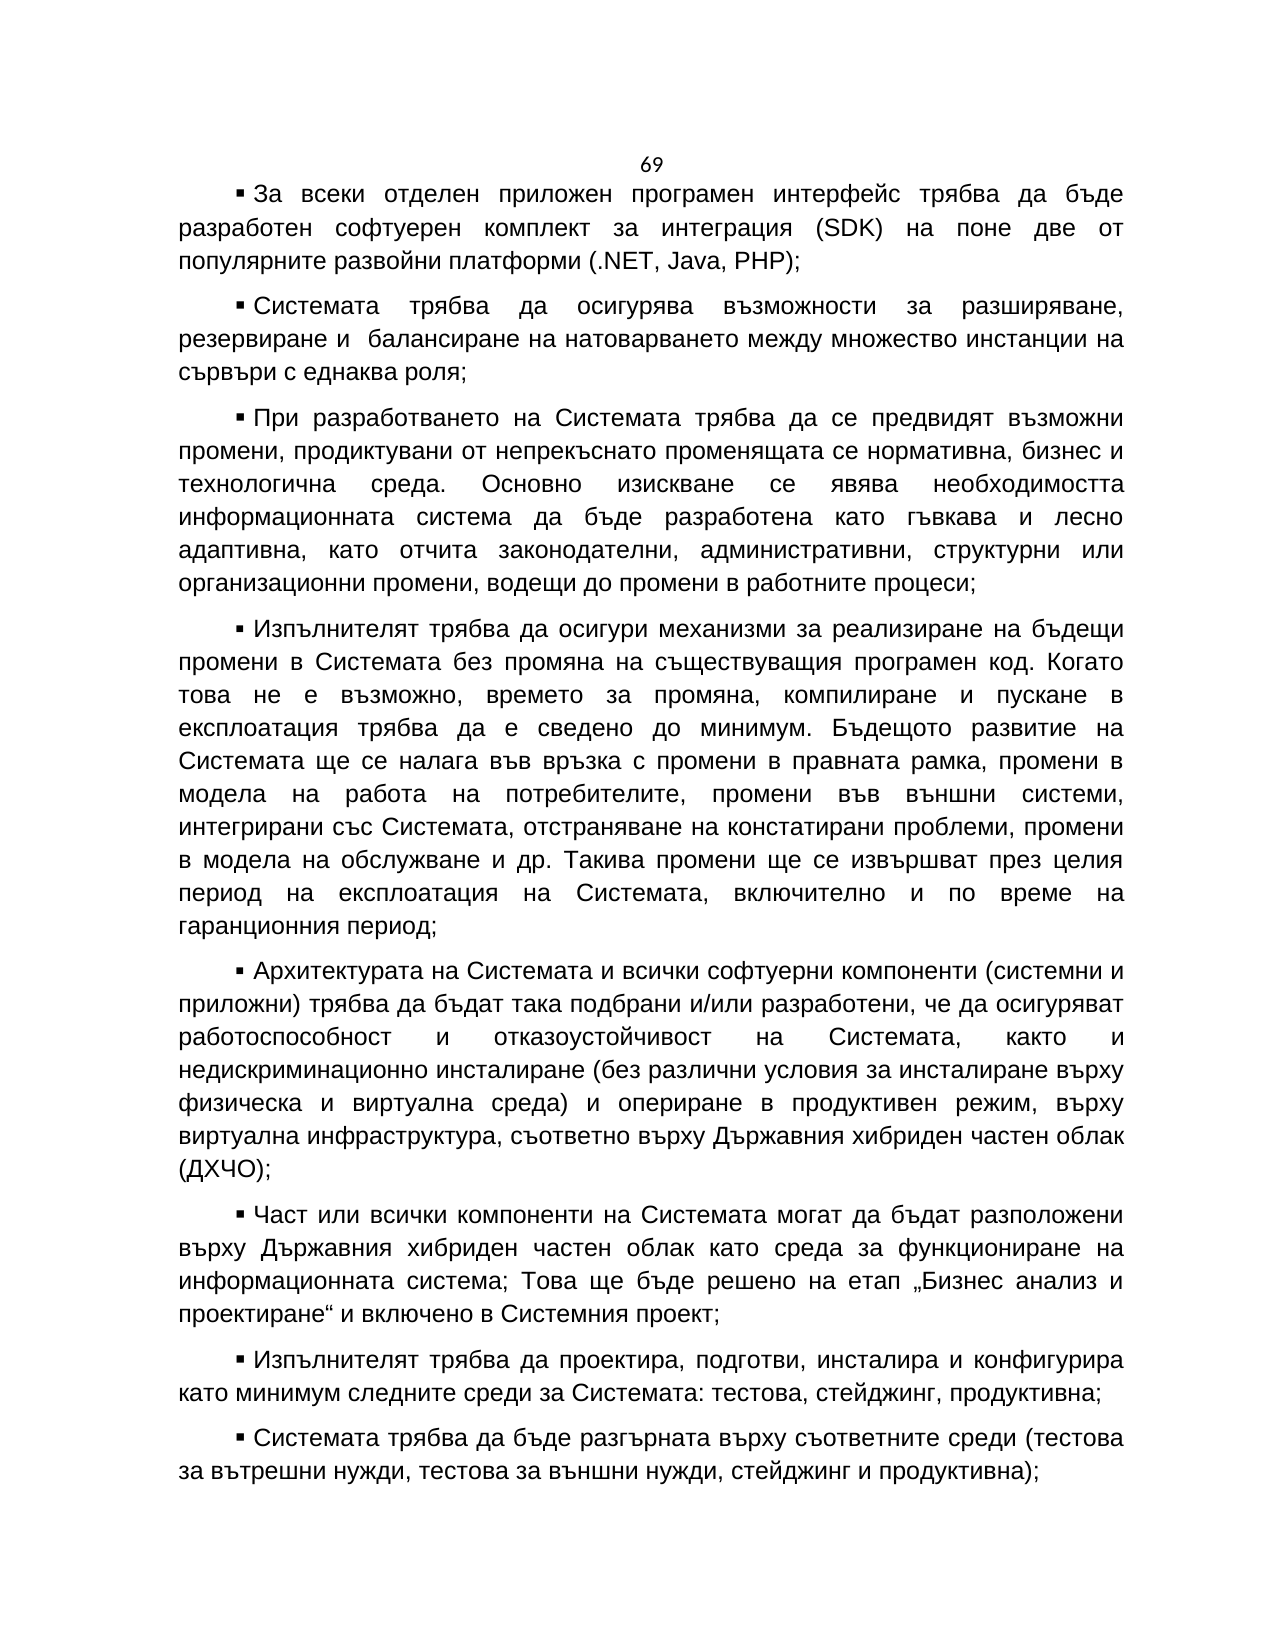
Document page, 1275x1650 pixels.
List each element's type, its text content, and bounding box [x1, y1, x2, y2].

list Архитектурата на Системата и всички софтуерни компоненти (системни и приложни) трябва да бъдат така подбрани и/или разработени, че да осигуряват работоспособност и отказоустойчивост на системата, както и недискриминационно инсталиране (без различни условия за инсталиране върху физическа и виртуална среда) и опериране в продуктивен режим, върху виртуална инфраструктура, съответно върху Държавния хибриден частен облак (ДХЧО); [178, 956, 1125, 1183]
list Изпълнителят трябва да проектира, подготви, инсталира и конфигурира като минимум следните среди за Системата: тестова, стейджинг, продуктивна; [178, 1344, 1125, 1406]
list Системата трябва да бъде разгърната върху съответните среди (тестова за вътрешни нужди, тестова за външни нужди, стейджинг и продуктивна); [178, 1423, 1125, 1485]
list Системата трябва да осигурява възможности за разширяване, резервиране и балансиране на натоварването между множество инстанции на сървъри с еднаква роля; [178, 291, 1125, 386]
list Част или всички компоненти на Системата могат да бъдат разположени върху Държавния хибриден частен облак като среда за функциониране на информационната система; Това ще бъде решено на етап „Бизнес анализ и проектиране“ и включено в Системния проект; [178, 1200, 1125, 1328]
list За всеки отделен приложен програмен интерфейс трябва да бъде разработен софтуерен комплект за интеграция (SDK) на поне две от популярните развойни платформи (.NET, Java, PHP); [178, 179, 1125, 274]
list При разработването на Системата трябва да се предвидят възможни промени, продиктувани от непрекъснато променящата се нормативна, бизнес и технологична среда. Основно изискване се явява необходимостта информационната система да бъде разработена като гъвкава и лесно адаптивна, като отчита законодателни, административни, структурни или организационни промени, водещи до промени в работните процеси; [178, 403, 1125, 597]
list Изпълнителят трябва да осигури механизми за реализиране на бъдещи промени в Системата без промяна на съществуващия програмен код. Когато това не е възможно, времето за промяна, компилиране и пускане в експлоатация трябва да е сведено до минимум. Бъдещото развитие на Системата ще се налага във връзка с промени в правната рамка, промени в модела на работа на потребителите, промени във външни системи, интегрирани със Системата, отстраняване на констатирани проблеми, промени в модела на обслужване и др. Такива промени ще се извършват през целия период на експлоатация на системата, включително и по време на гаранционния период; [178, 613, 1125, 939]
